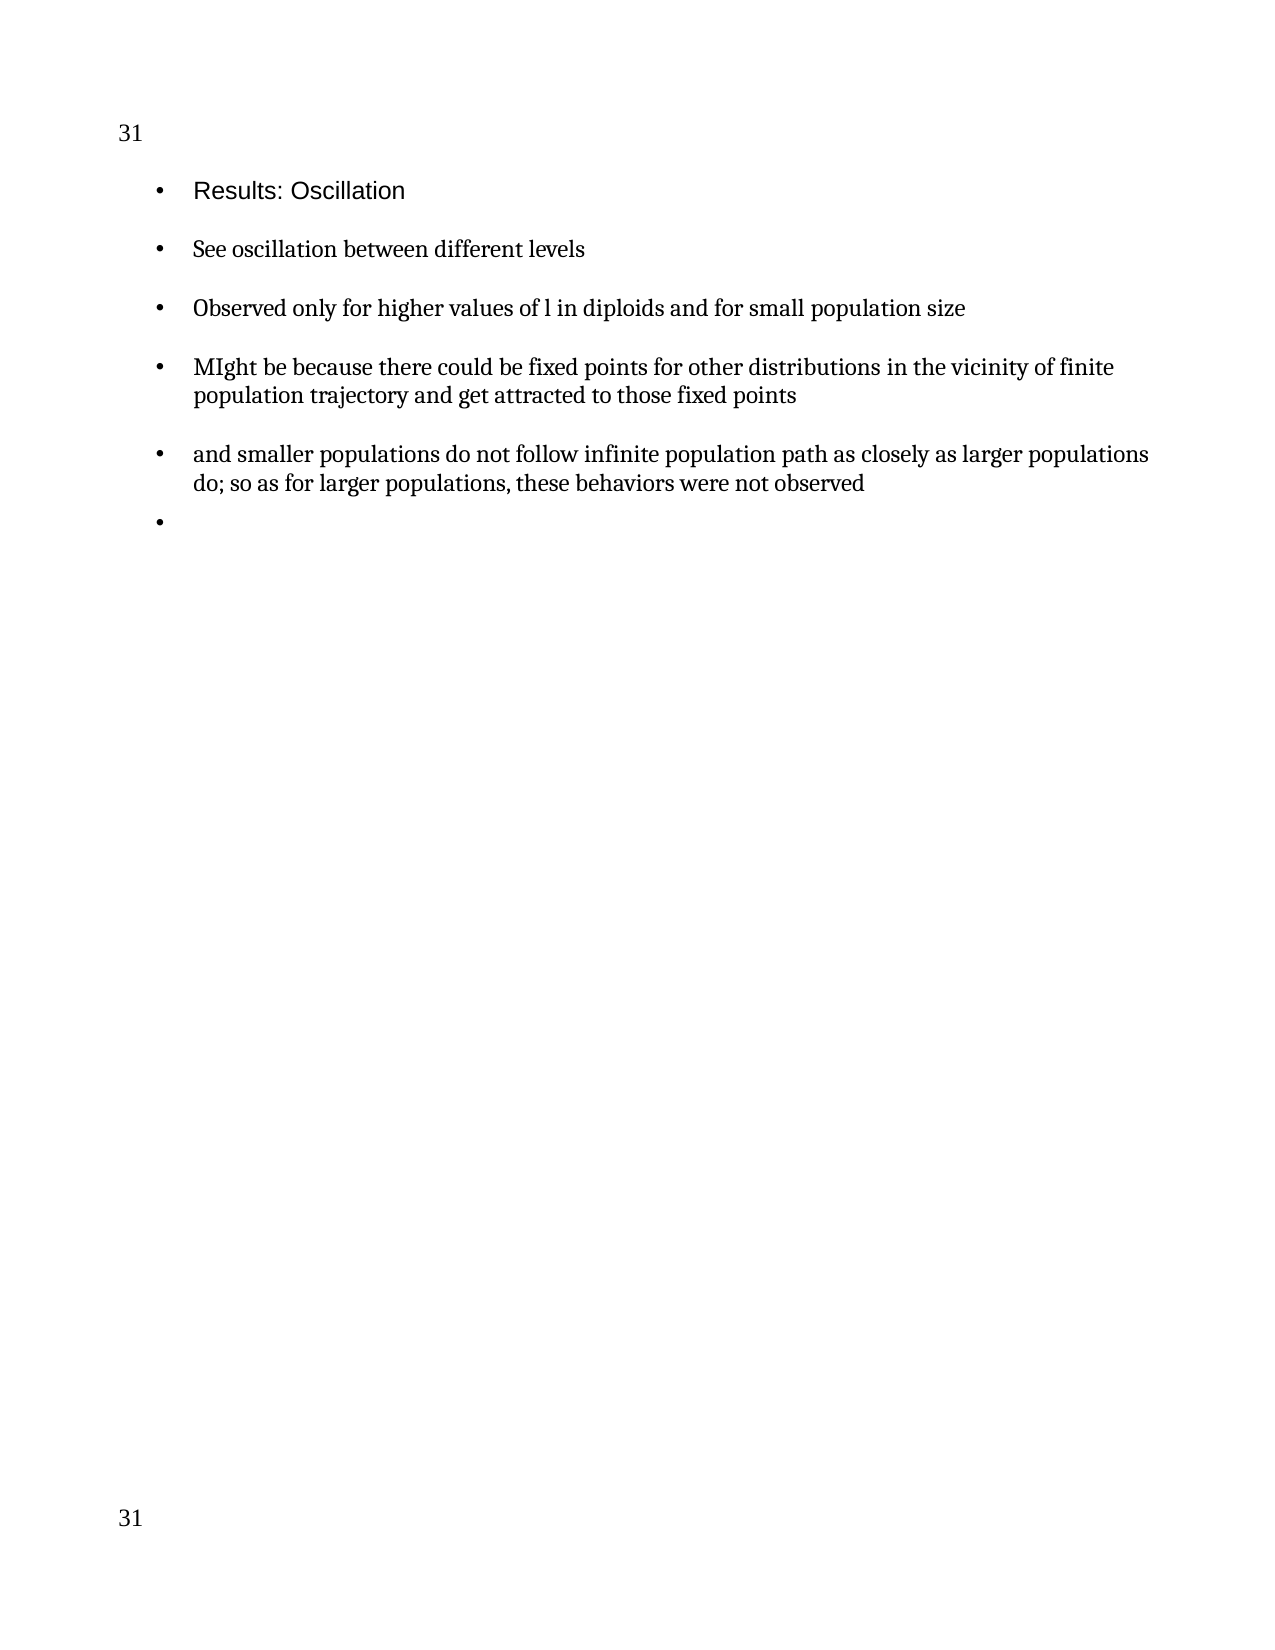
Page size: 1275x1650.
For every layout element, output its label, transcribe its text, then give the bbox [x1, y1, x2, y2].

title Observed only for higher values of l in diploids and for small population size [156, 294, 1157, 323]
list Results: Oscillation [156, 176, 1157, 205]
title and smaller populations do not follow infinite population path as closely as larger populations do; so as for larger populations, these behaviors were not observed [156, 440, 1157, 498]
title See oscillation between different levels [156, 235, 1157, 264]
title MIght be because there could be fixed points for other distributions in the vicinity of finite population trajectory and get attracted to those fixed points [156, 353, 1157, 410]
